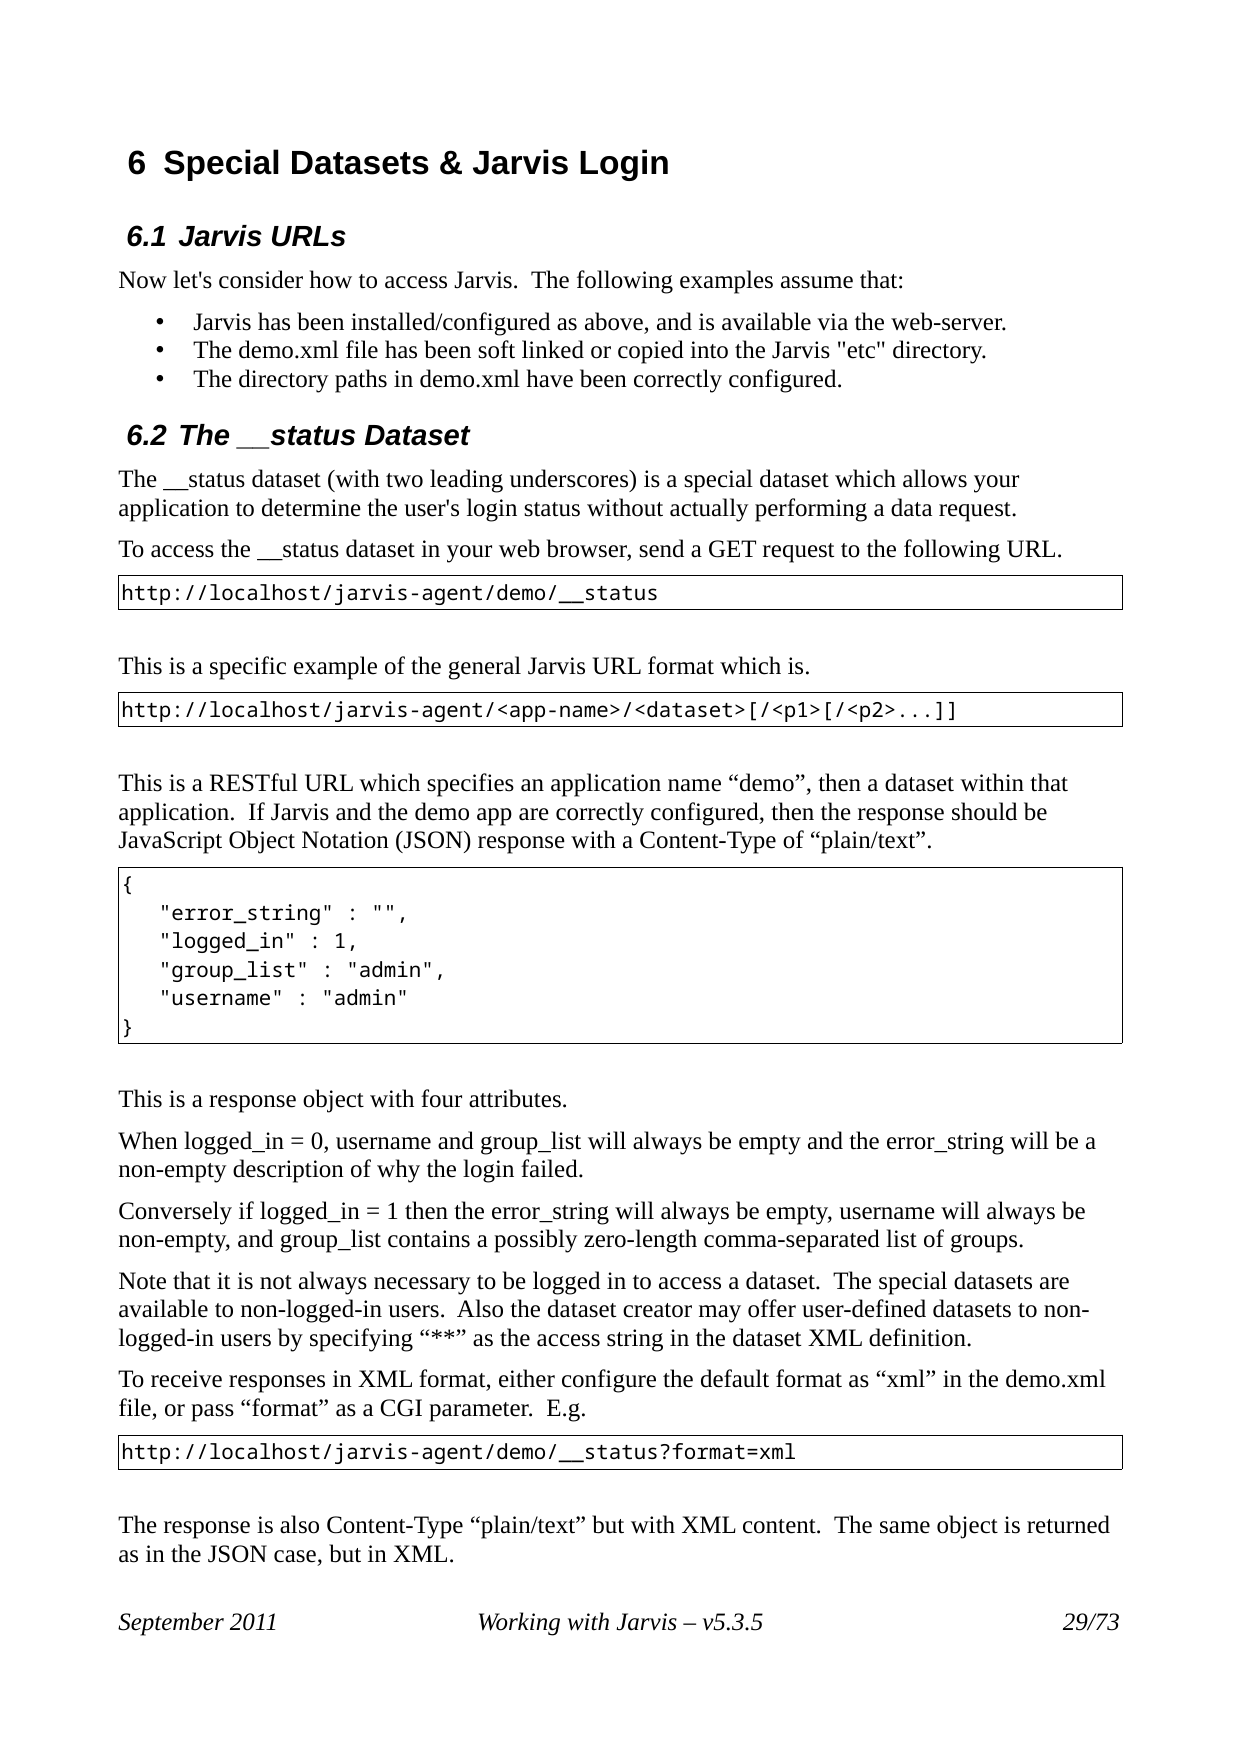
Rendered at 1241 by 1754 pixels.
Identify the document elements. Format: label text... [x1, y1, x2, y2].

text When logged_in = 0, username and group_list will always be empty and the error_string will be a non-empty description of why the login failed. [118, 1126, 1122, 1183]
text This is a RESTful URL which specifies an application name “demo”, then a dataset within that application. If Jarvis and the demo app are correctly configured, then the response should be JavaScript Object Notation (JSON) response with a Content-Type of “plain/text”. [118, 768, 1122, 854]
text This is a response object with four attributes. [118, 1084, 1122, 1113]
text The __status dataset (with two leading underscores) is a special dataset which allows your application to determine the user's login status without actually performing a data request. [118, 464, 1122, 521]
list Jarvis has been installed/configured as above, and is available via the web-server. [156, 307, 1122, 335]
text http://localhost/jarvis-agent/demo/__status?format=xml [119, 1436, 1122, 1469]
text The response is also Content-Type “plain/text” but with XML content. The same object is returned as in the JSON case, but in XML. [118, 1510, 1122, 1568]
subtitle Jarvis URLs [118, 219, 1122, 253]
text To receive responses in XML format, either configure the default format as “xml” in the demo.xml file, or pass “format” as a CGI parameter. E.g. [118, 1364, 1122, 1422]
text } [119, 1009, 1122, 1043]
text "username" : "admin" [119, 980, 1122, 1009]
list The directory paths in demo.xml have been correctly configured. [156, 364, 1122, 393]
text "error_string" : "", [119, 895, 1122, 923]
text Conversely if logged_in = 1 then the error_string will always be empty, username will always be non-empty, and group_list contains a possibly zero-length comma-separated list of groups. [118, 1196, 1122, 1253]
text { [119, 868, 1122, 895]
list The demo.xml file has been soft linked or copied into the Jarvis "etc" directory. [156, 335, 1122, 364]
text To access the __status dataset in your web browser, send a GET request to the following URL. [118, 534, 1122, 563]
subtitle Special Datasets & Jarvis Login [118, 143, 1122, 182]
text http://localhost/jarvis-agent/<app-name>/<dataset>[/<p1>[/<p2>...]] [119, 693, 1122, 726]
text This is a specific example of the general Jarvis URL format which is. [118, 651, 1122, 679]
text Note that it is not always necessary to be logged in to access a dataset. The special datasets are available to non-logged-in users. Also the dataset creator may offer user-defined datasets to non-logged-in users by specifying “**” as the access string in the dataset XML definition. [118, 1266, 1122, 1352]
text http://localhost/jarvis-agent/demo/__status [119, 576, 1122, 609]
text Now let's consider how to access Jarvis. The following examples assume that: [118, 265, 1122, 294]
text "logged_in" : 1, [119, 923, 1122, 952]
text "group_list" : "admin", [119, 952, 1122, 980]
subtitle The __status Dataset [118, 418, 1122, 451]
